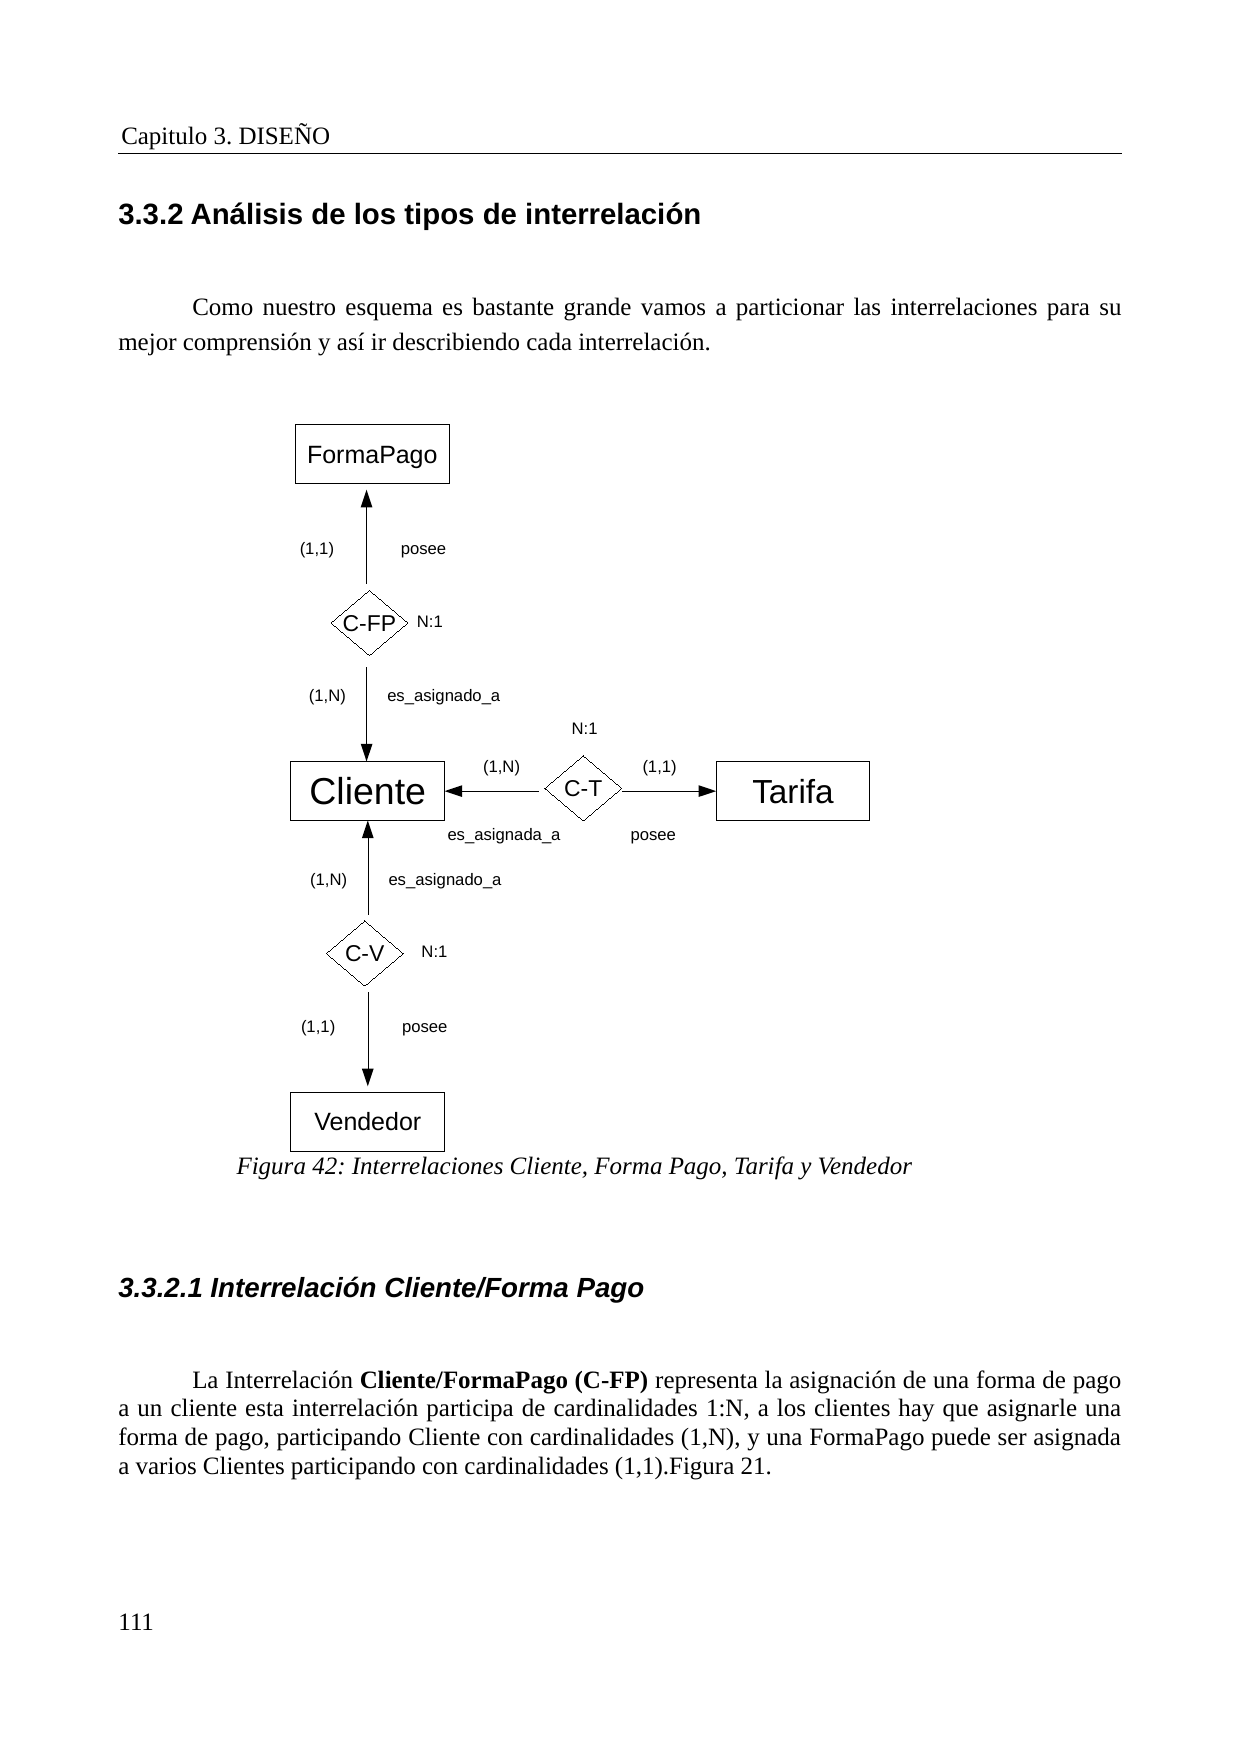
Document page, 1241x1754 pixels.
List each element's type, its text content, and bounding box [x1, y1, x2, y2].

text La Interrelación Cliente/FormaPago (C-FP) representa la asignación de una forma de pago a un cliente esta interrelación participa de cardinalidades 1:N, a los clientes hay que asignarle una forma de pago, participando Cliente con cardinalidades (1,N), y una FormaPago puede ser asignada a varios Clientes participando con cardinalidades (1,1).Figura 21. [118, 1365, 1122, 1480]
text Figura 42: Interrelaciones Cliente, Forma Pago, Tarifa y Vendedor [236, 437, 919, 1180]
text Como nuestro esquema es bastante grande vamos a particionar las interrelaciones para su mejor comprensión y así ir describiendo cada interrelación. [118, 292, 1122, 355]
subtitle 3.3.2.1 Interrelación Cliente/Forma Pago [118, 1271, 1122, 1303]
subtitle 3.3.2 Análisis de los tipos de interrelación [118, 197, 1122, 231]
